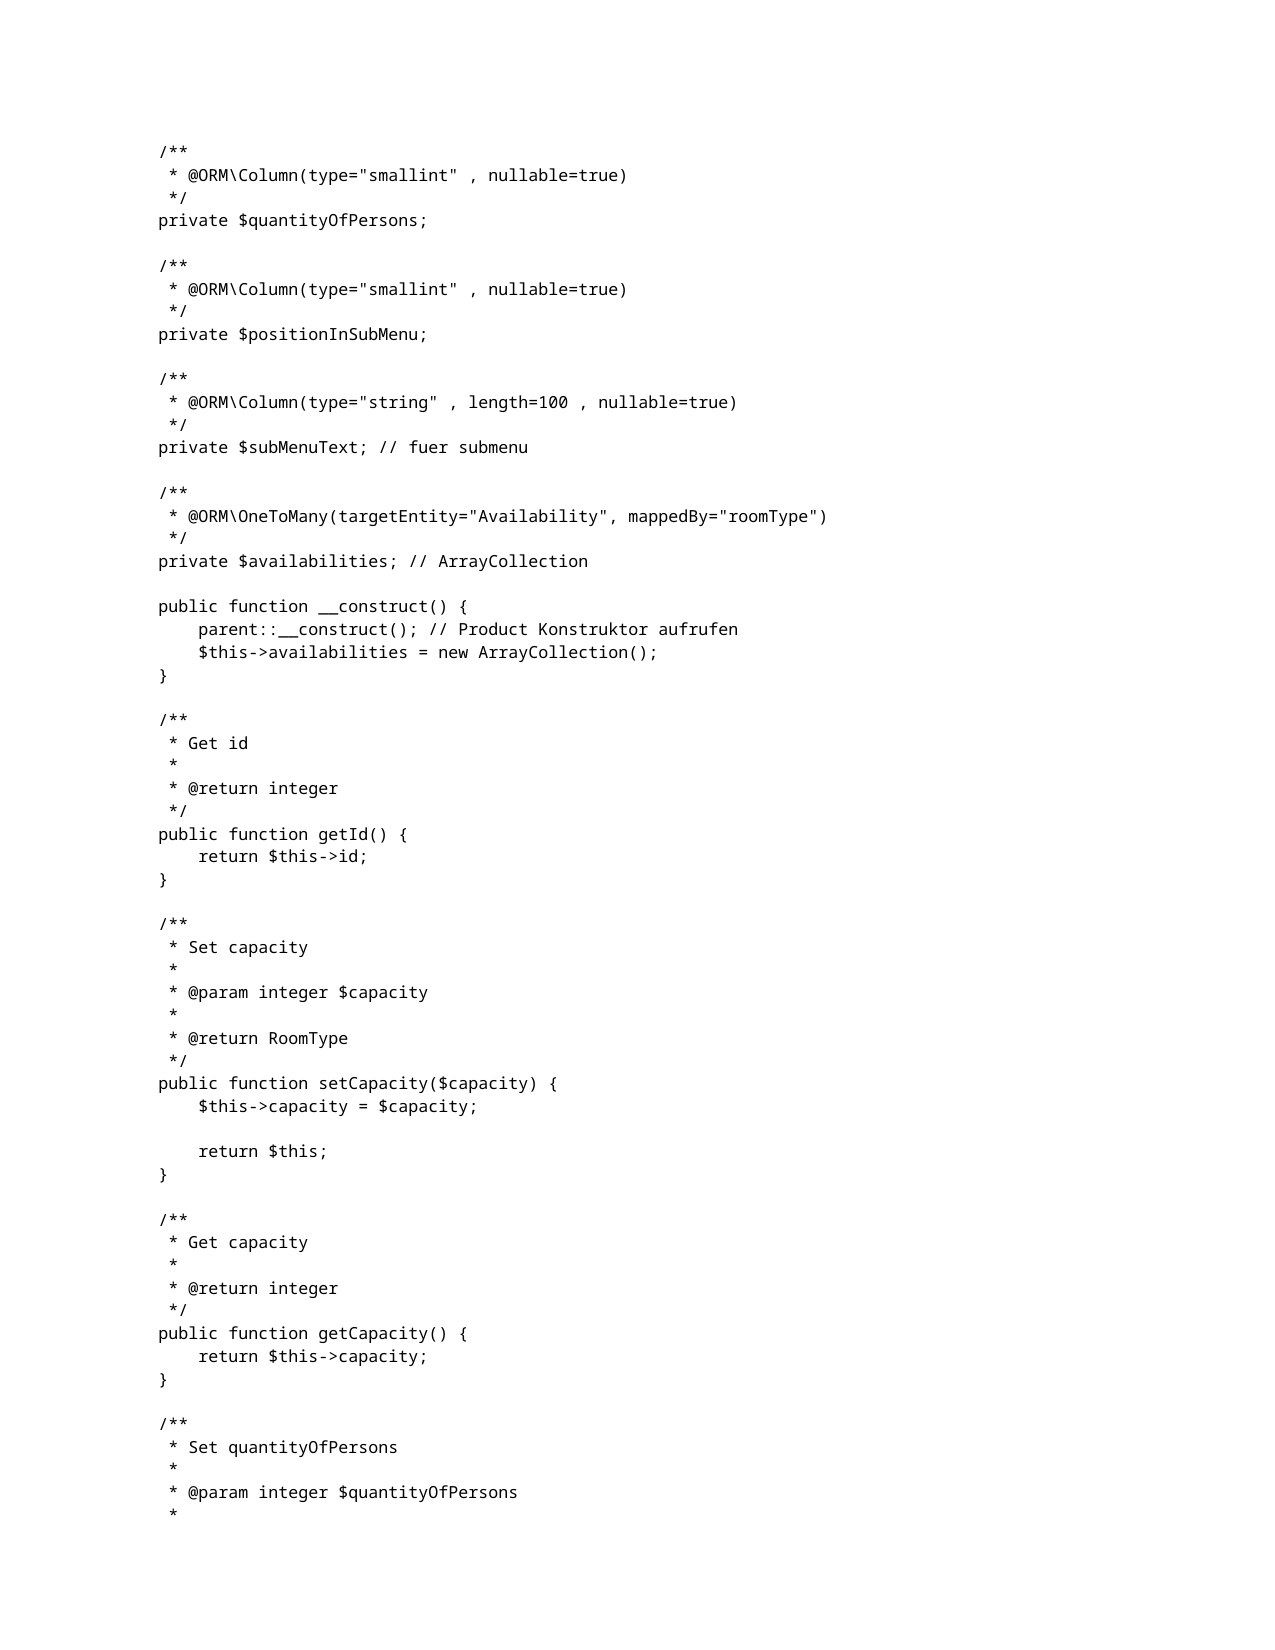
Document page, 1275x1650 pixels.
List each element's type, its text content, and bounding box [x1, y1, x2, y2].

text * @param integer $capacity [118, 981, 1157, 1004]
text * @return RoomType [118, 1026, 1157, 1049]
text * [118, 1253, 1157, 1276]
text private $availabilities; // ArrayCollection [118, 549, 1157, 572]
text */ [118, 186, 1157, 209]
text * Get id [118, 731, 1157, 754]
text * @ORM\Column(type="smallint" , nullable=true) [118, 163, 1157, 186]
text public function __construct() { [118, 595, 1157, 618]
text /** [118, 368, 1157, 391]
text } [118, 663, 1157, 686]
text /** [118, 913, 1157, 936]
text /** [118, 254, 1157, 277]
text */ [118, 1049, 1157, 1072]
text * Get capacity [118, 1231, 1157, 1253]
text * [118, 1458, 1157, 1481]
text public function getId() { [118, 822, 1157, 845]
text */ [118, 300, 1157, 322]
text /** [118, 1412, 1157, 1435]
text private $positionInSubMenu; [118, 322, 1157, 345]
text private $quantityOfPersons; [118, 209, 1157, 232]
text $this->availabilities = new ArrayCollection(); [118, 640, 1157, 663]
text * @ORM\Column(type="string" , length=100 , nullable=true) [118, 391, 1157, 413]
text private $subMenuText; // fuer submenu [118, 436, 1157, 459]
text return $this->id; [118, 845, 1157, 867]
text * @ORM\Column(type="smallint" , nullable=true) [118, 277, 1157, 300]
text public function getCapacity() { [118, 1322, 1157, 1344]
text */ [118, 799, 1157, 822]
text * [118, 958, 1157, 981]
text } [118, 1367, 1157, 1390]
text * @return integer [118, 1276, 1157, 1299]
text */ [118, 413, 1157, 436]
text return $this; [118, 1140, 1157, 1163]
text */ [118, 527, 1157, 549]
text * [118, 1004, 1157, 1026]
text parent::__construct(); // Product Konstruktor aufrufen [118, 618, 1157, 640]
text /** [118, 141, 1157, 163]
text * Set quantityOfPersons [118, 1435, 1157, 1458]
text $this->capacity = $capacity; [118, 1094, 1157, 1117]
text public function setCapacity($capacity) { [118, 1072, 1157, 1094]
text * Set capacity [118, 936, 1157, 958]
text return $this->capacity; [118, 1344, 1157, 1367]
text } [118, 1163, 1157, 1185]
text /** [118, 708, 1157, 731]
text * [118, 754, 1157, 777]
text * @ORM\OneToMany(targetEntity="Availability", mappedBy="roomType") [118, 504, 1157, 527]
text } [118, 867, 1157, 890]
text * [118, 1503, 1157, 1526]
text /** [118, 481, 1157, 504]
text /** [118, 1208, 1157, 1231]
text */ [118, 1299, 1157, 1322]
text * @param integer $quantityOfPersons [118, 1481, 1157, 1503]
text * @return integer [118, 777, 1157, 799]
